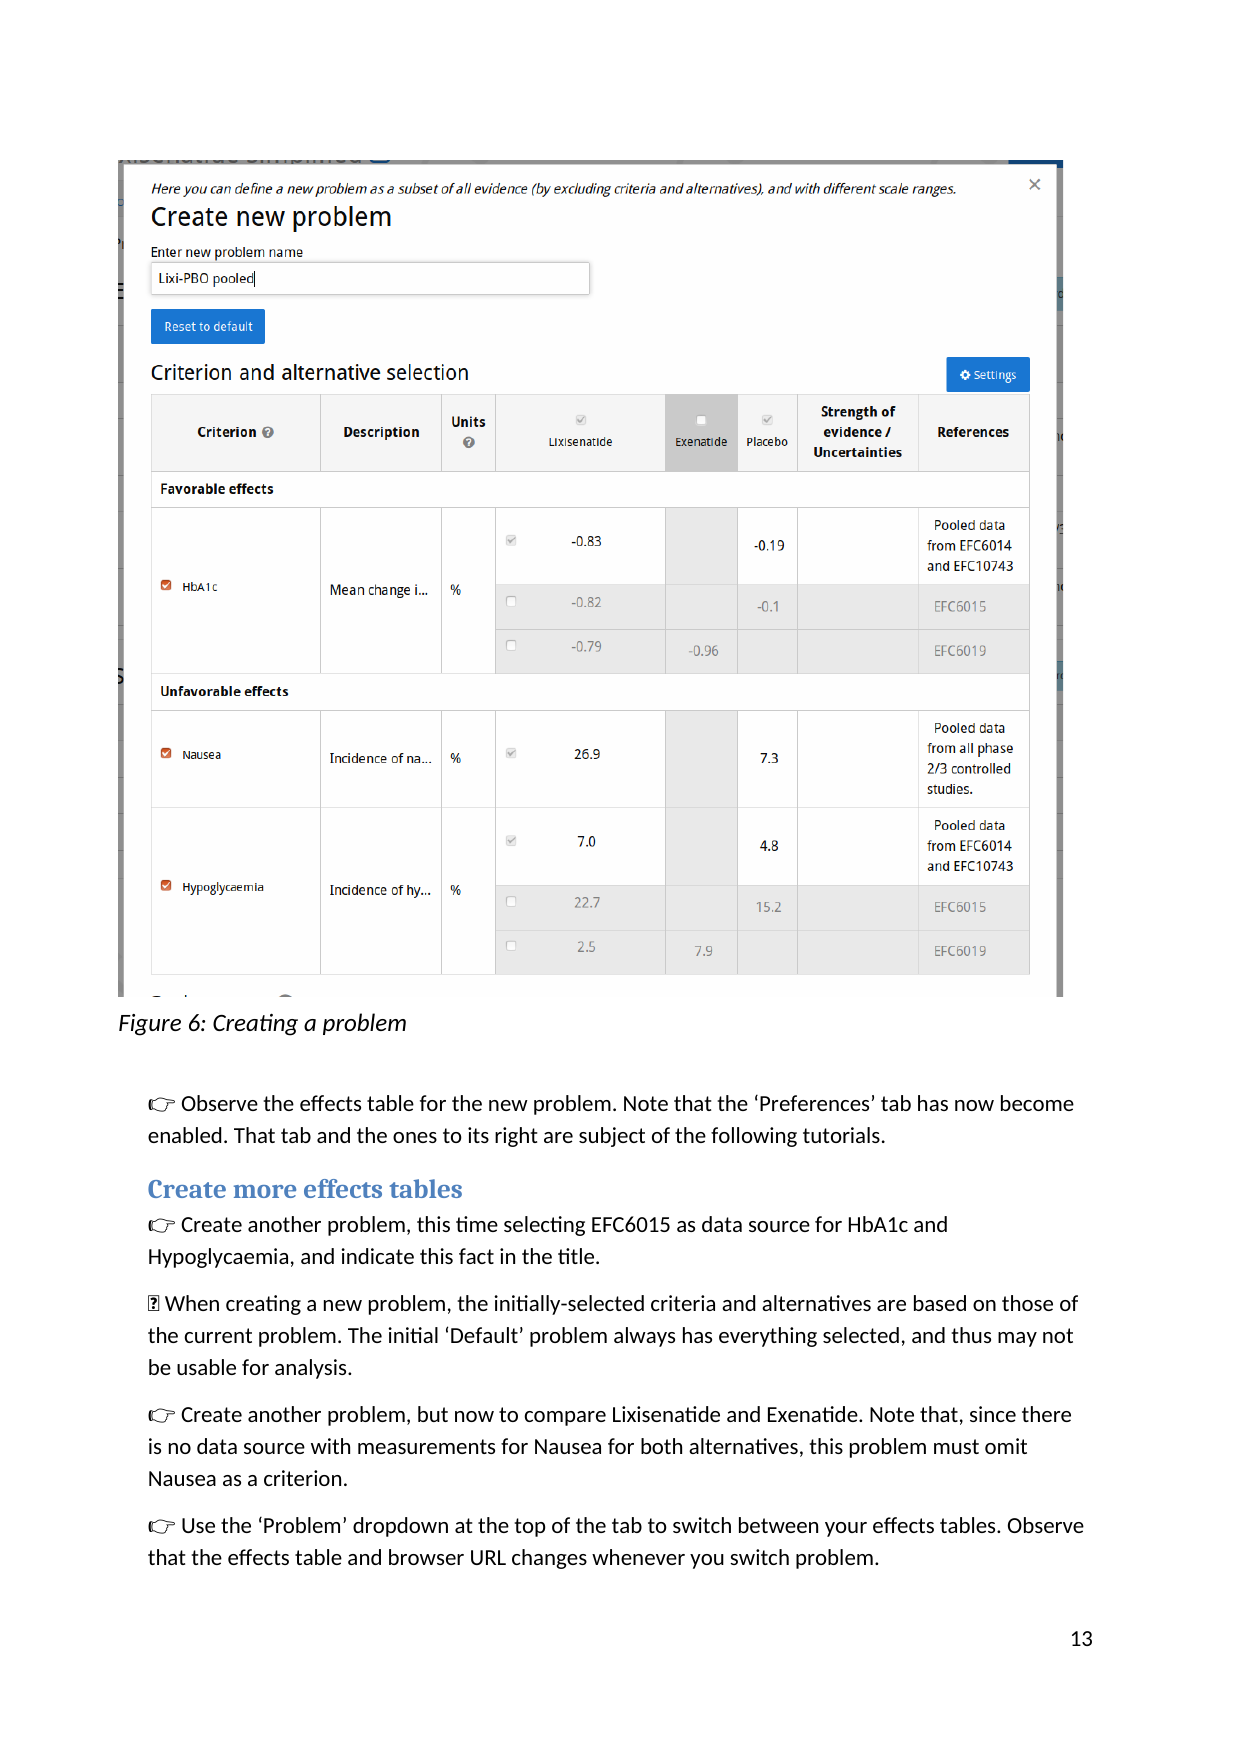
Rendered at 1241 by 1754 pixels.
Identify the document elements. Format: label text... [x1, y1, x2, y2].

text 👉 Create another problem, but now to compare Lixisenatide and Exenatide. Note that, since there is no data source with measurements for Nausea for both alternatives, this problem must omit Nausea as a criterion. [148, 1400, 1093, 1492]
text 👉 Observe the effects table for the new problem. Note that the ‘Preferences’ tab has now become enabled. That tab and the ones to its right are subject of the following tutorials. [148, 1089, 1093, 1149]
text 👉 Create another problem, this time selecting EFC6015 as data source for HbA1c and Hypoglycaemia, and indicate this fact in the title. [148, 1210, 1093, 1270]
text 👉 Use the ‘Problem’ dropdown at the top of the tab to switch between your effects tables. Observe that the effects table and browser URL changes whenever you switch problem. [148, 1511, 1093, 1571]
subtitle Create more effects tables [148, 1174, 1093, 1205]
picture [118, 160, 1064, 997]
text 💡 When creating a new problem, the initially-selected criteria and alternatives are based on those of the current problem. The initial ‘Default’ problem always has everything selected, and thus may not be usable for analysis. [148, 1289, 1093, 1381]
text Figure 6: Creating a problem [118, 997, 1122, 1038]
